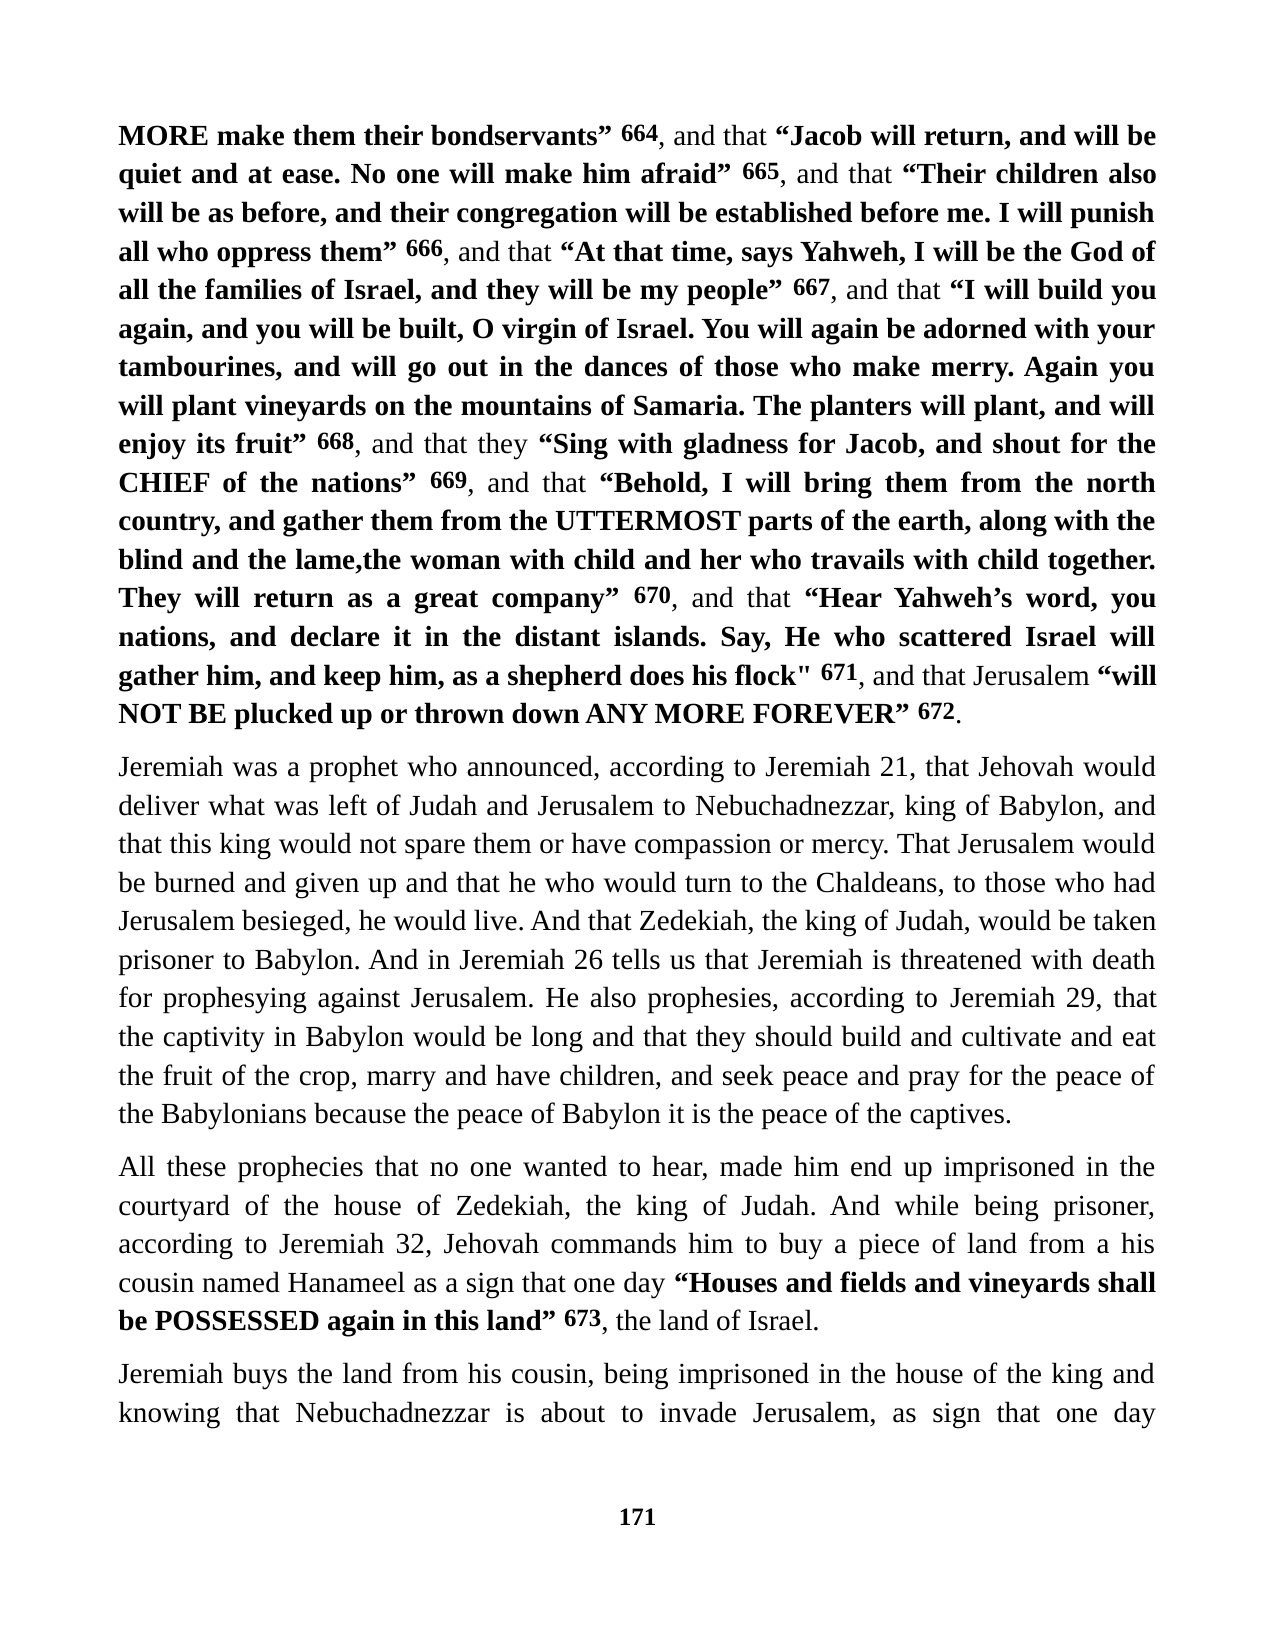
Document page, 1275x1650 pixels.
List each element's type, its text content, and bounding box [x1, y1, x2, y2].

text Jeremiah buys the land from his cousin, being imprisoned in the house of the king and knowing that Nebuchadnezzar is about to invade Jerusalem, as sign that one day [118, 1357, 1157, 1429]
text MORE make them their bondservants” , and that “Jacob will return, and will be quiet and at ease. No one will make him afraid” , and that “Their children also will be as before, and their congregation will be established before me. I will punish all who oppress them” , and that “At that time, says Yahweh, I will be the God of all the families of Israel, and they will be my people” , and that “I will build you again, and you will be built, O virgin of Israel. You will again be adorned with your tambourines, and will go out in the dances of those who make merry. Again you will plant vineyards on the mountains of Samaria. The planters will plant, and will enjoy its fruit” , and that they “Sing with gladness for Jacob, and shout for the CHIEF of the nations” , and that “Behold, I will bring them from the north country, and gather them from the UTTERMOST parts of the earth, along with the blind and the lame,the woman with child and her who travails with child together. They will return as a great company” , and that “Hear Yahweh’s word, you nations, and declare it in the distant islands. Say, He who scattered Israel will gather him, and keep him, as a shepherd does his flock" , and that Jerusalem “will NOT BE plucked up or thrown down ANY MORE FOREVER” . [118, 118, 1157, 730]
text All these prophecies that no one wanted to hear, made him end up imprisoned in the courtyard of the house of Zedekiah, the king of Judah. And while being prisoner, according to Jeremiah 32, Jehovah commands him to buy a piece of land from a his cousin named Hanameel as a sign that one day “Houses and fields and vineyards shall be POSSESSED again in this land” , the land of Israel. [118, 1149, 1157, 1337]
text Jeremiah was a prophet who announced, according to Jeremiah 21, that Jehovah would deliver what was left of Judah and Jerusalem to Nebuchadnezzar, king of Babylon, and that this king would not spare them or have compassion or mercy. That Jerusalem would be burned and given up and that he who would turn to the Chaldeans, to those who had Jerusalem besieged, he would live. And that Zedekiah, the king of Judah, would be taken prisoner to Babylon. And in Jeremiah 26 tells us that Jeremiah is threatened with death for prophesying against Jerusalem. He also prophesies, according to Jeremiah 29, that the captivity in Babylon would be long and that they should build and cultivate and eat the fruit of the crop, marry and have children, and seek peace and pray for the peace of the Babylonians because the peace of Babylon it is the peace of the captives. [118, 749, 1157, 1130]
